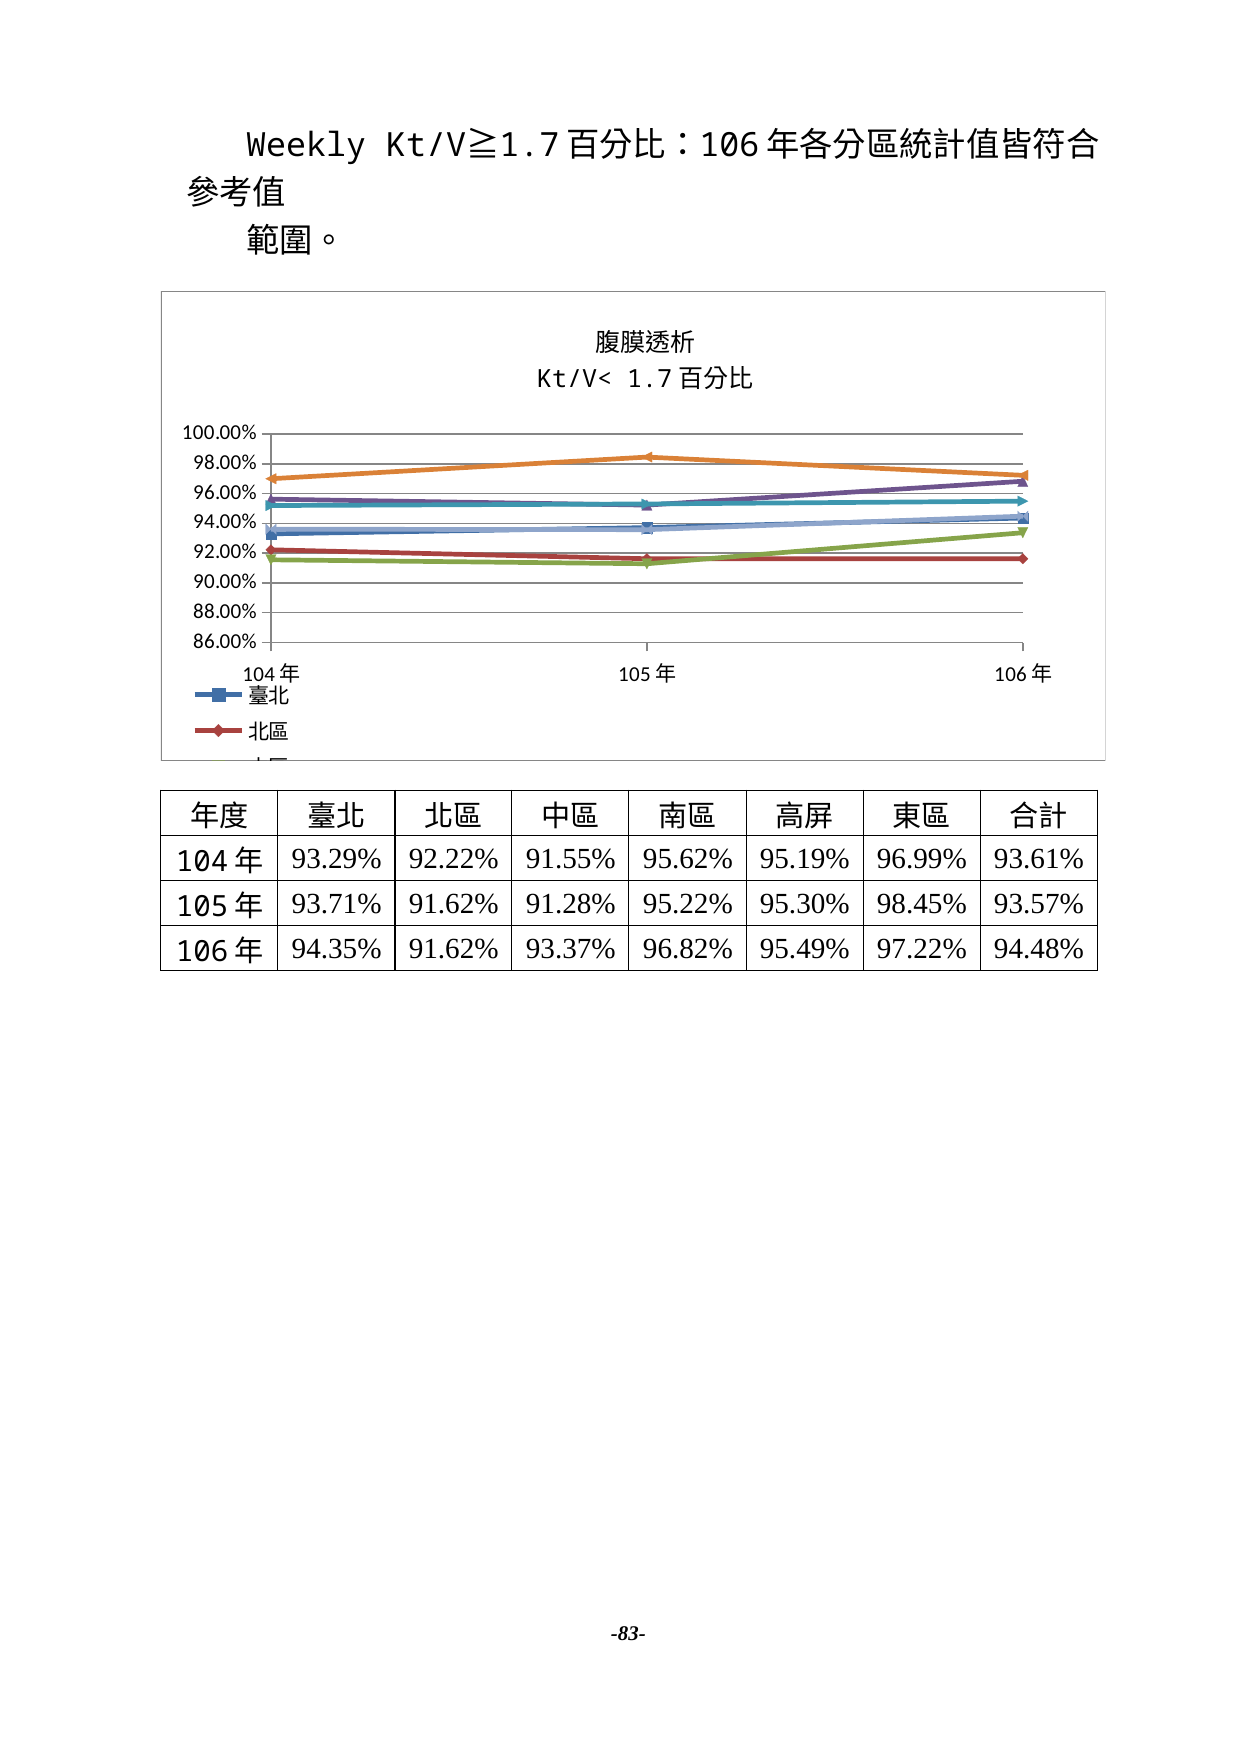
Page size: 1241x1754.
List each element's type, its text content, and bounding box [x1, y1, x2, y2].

table_cell 94.48% [981, 926, 1097, 969]
table_cell 96.99% [864, 836, 980, 879]
table_header 中區 [512, 791, 628, 834]
table_cell 92.22% [396, 836, 511, 879]
table_cell 95.49% [747, 926, 863, 969]
table_cell 93.61% [981, 836, 1097, 879]
table_cell 96.82% [629, 926, 746, 969]
table_cell 93.37% [512, 926, 628, 969]
table_header 南區 [629, 791, 746, 834]
table_cell 95.22% [629, 881, 746, 924]
table_cell 105年 [161, 881, 277, 924]
table_header 合計 [981, 791, 1097, 834]
table_cell 91.62% [396, 881, 511, 924]
table_cell 93.57% [981, 881, 1097, 924]
table_cell 95.30% [747, 881, 863, 924]
table_cell 91.62% [396, 926, 511, 969]
table_cell 95.19% [747, 836, 863, 879]
table_header 東區 [864, 791, 980, 834]
table_header 高屏 [747, 791, 863, 834]
table_header 臺北 [278, 791, 394, 834]
table_header 年度 [161, 791, 277, 834]
table_cell 91.55% [512, 836, 628, 879]
table_cell 104年 [161, 836, 277, 879]
table_cell 91.28% [512, 881, 628, 924]
table_cell 93.29% [278, 836, 394, 879]
table_cell 94.35% [278, 926, 394, 969]
table_header 北區 [396, 791, 511, 834]
table_cell 93.71% [278, 881, 394, 924]
text Weekly Kt/V≧1.7百分比：106年各分區統計值皆符合參考值 [186, 117, 1122, 214]
text 範圍。 [186, 214, 1122, 262]
table_cell 98.45% [864, 881, 980, 924]
table_cell 95.62% [629, 836, 746, 879]
table_cell 106年 [161, 926, 277, 969]
table_cell 97.22% [864, 926, 980, 969]
